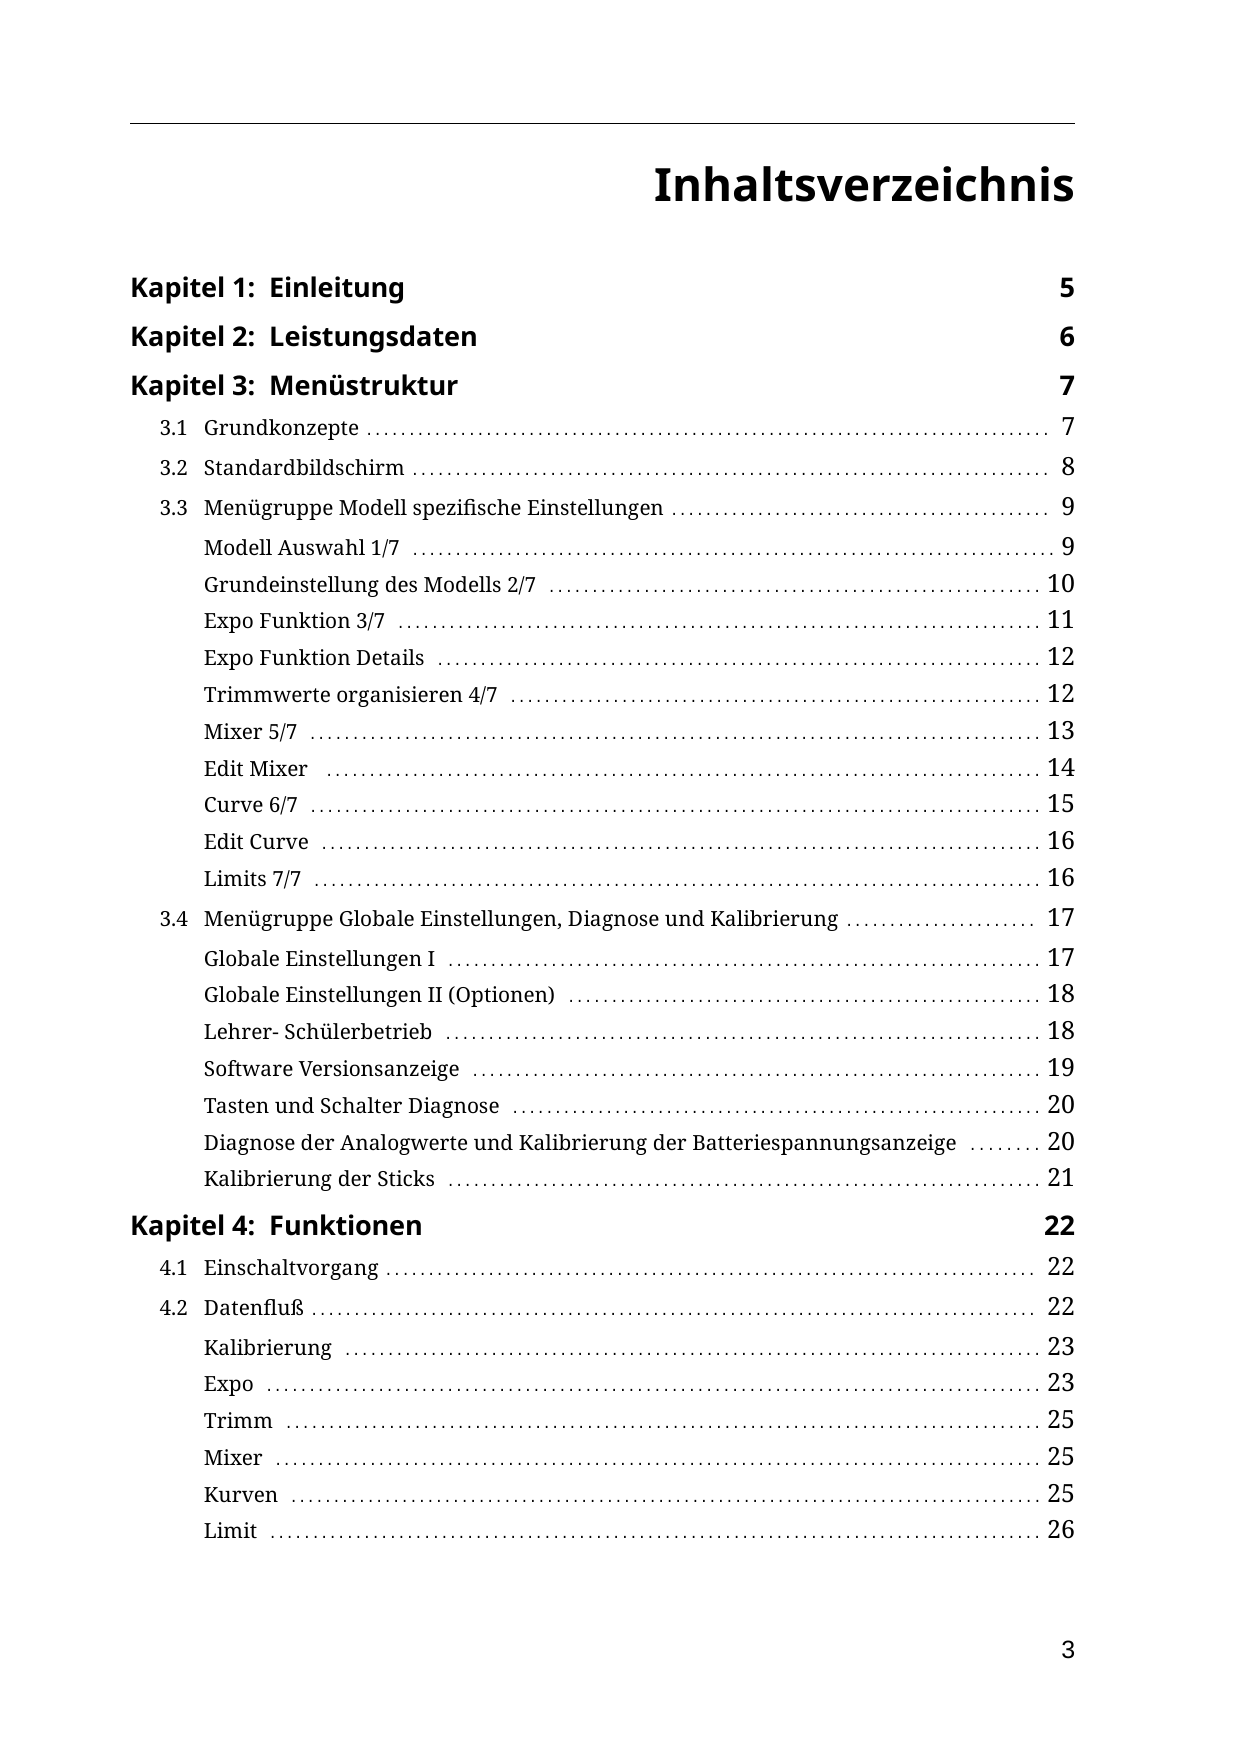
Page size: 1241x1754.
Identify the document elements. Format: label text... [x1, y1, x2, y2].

text Trimmwerte organisieren 4/7 12 [204, 676, 1075, 710]
text Kalibrierung der Sticks 21 [204, 1160, 1075, 1194]
text 3.2 Standardbildschirm 8 [159, 449, 1075, 483]
text Kapitel 3: Menüstruktur 7 [130, 366, 1075, 403]
text 4.1 Einschaltvorgang 22 [159, 1249, 1075, 1283]
text Expo 23 [204, 1365, 1075, 1399]
text Mixer 5/7 13 [204, 713, 1075, 747]
text Grundeinstellung des Modells 2/7 10 [204, 566, 1075, 599]
text Globale Einstellungen I 17 [204, 939, 1075, 973]
text Expo Funktion Details 12 [204, 639, 1075, 673]
text Kapitel 4: Funktionen 22 [130, 1206, 1075, 1243]
text 3.3 Menügruppe Modell spezifische Einstellungen 9 [159, 489, 1075, 523]
text Mixer 25 [204, 1439, 1075, 1473]
subtitle Inhaltsverzeichnis [130, 152, 1075, 215]
text Edit Curve 16 [204, 823, 1075, 857]
text Kapitel 1: Einleitung 5 [130, 269, 1075, 306]
text 4.2 Datenfluß 22 [159, 1289, 1075, 1323]
text Kalibrierung 23 [204, 1329, 1075, 1363]
text 3.4 Menügruppe Globale Einstellungen, Diagnose und Kalibrierung 17 [159, 900, 1075, 934]
text Modell Auswahl 1/7 9 [204, 529, 1075, 563]
text Expo Funktion 3/7 11 [204, 602, 1075, 636]
text Limits 7/7 16 [204, 860, 1075, 894]
text Kapitel 2: Leistungsdaten 6 [130, 317, 1075, 354]
text Software Versionsanzeige 19 [204, 1050, 1075, 1084]
text Lehrer- Schülerbetrieb 18 [204, 1013, 1075, 1047]
text Diagnose der Analogwerte und Kalibrierung der Batteriespannungsanzeige 20 [204, 1123, 1075, 1157]
text Trimm 25 [204, 1402, 1075, 1436]
text Tasten und Schalter Diagnose 20 [204, 1087, 1075, 1121]
text Edit Mixer 14 [204, 749, 1075, 783]
text Globale Einstellungen II (Optionen) 18 [204, 976, 1075, 1010]
text 3.1 Grundkonzepte 7 [159, 409, 1075, 443]
text Limit 26 [204, 1512, 1075, 1546]
text Curve 6/7 15 [204, 786, 1075, 820]
text Kurven 25 [204, 1476, 1075, 1510]
